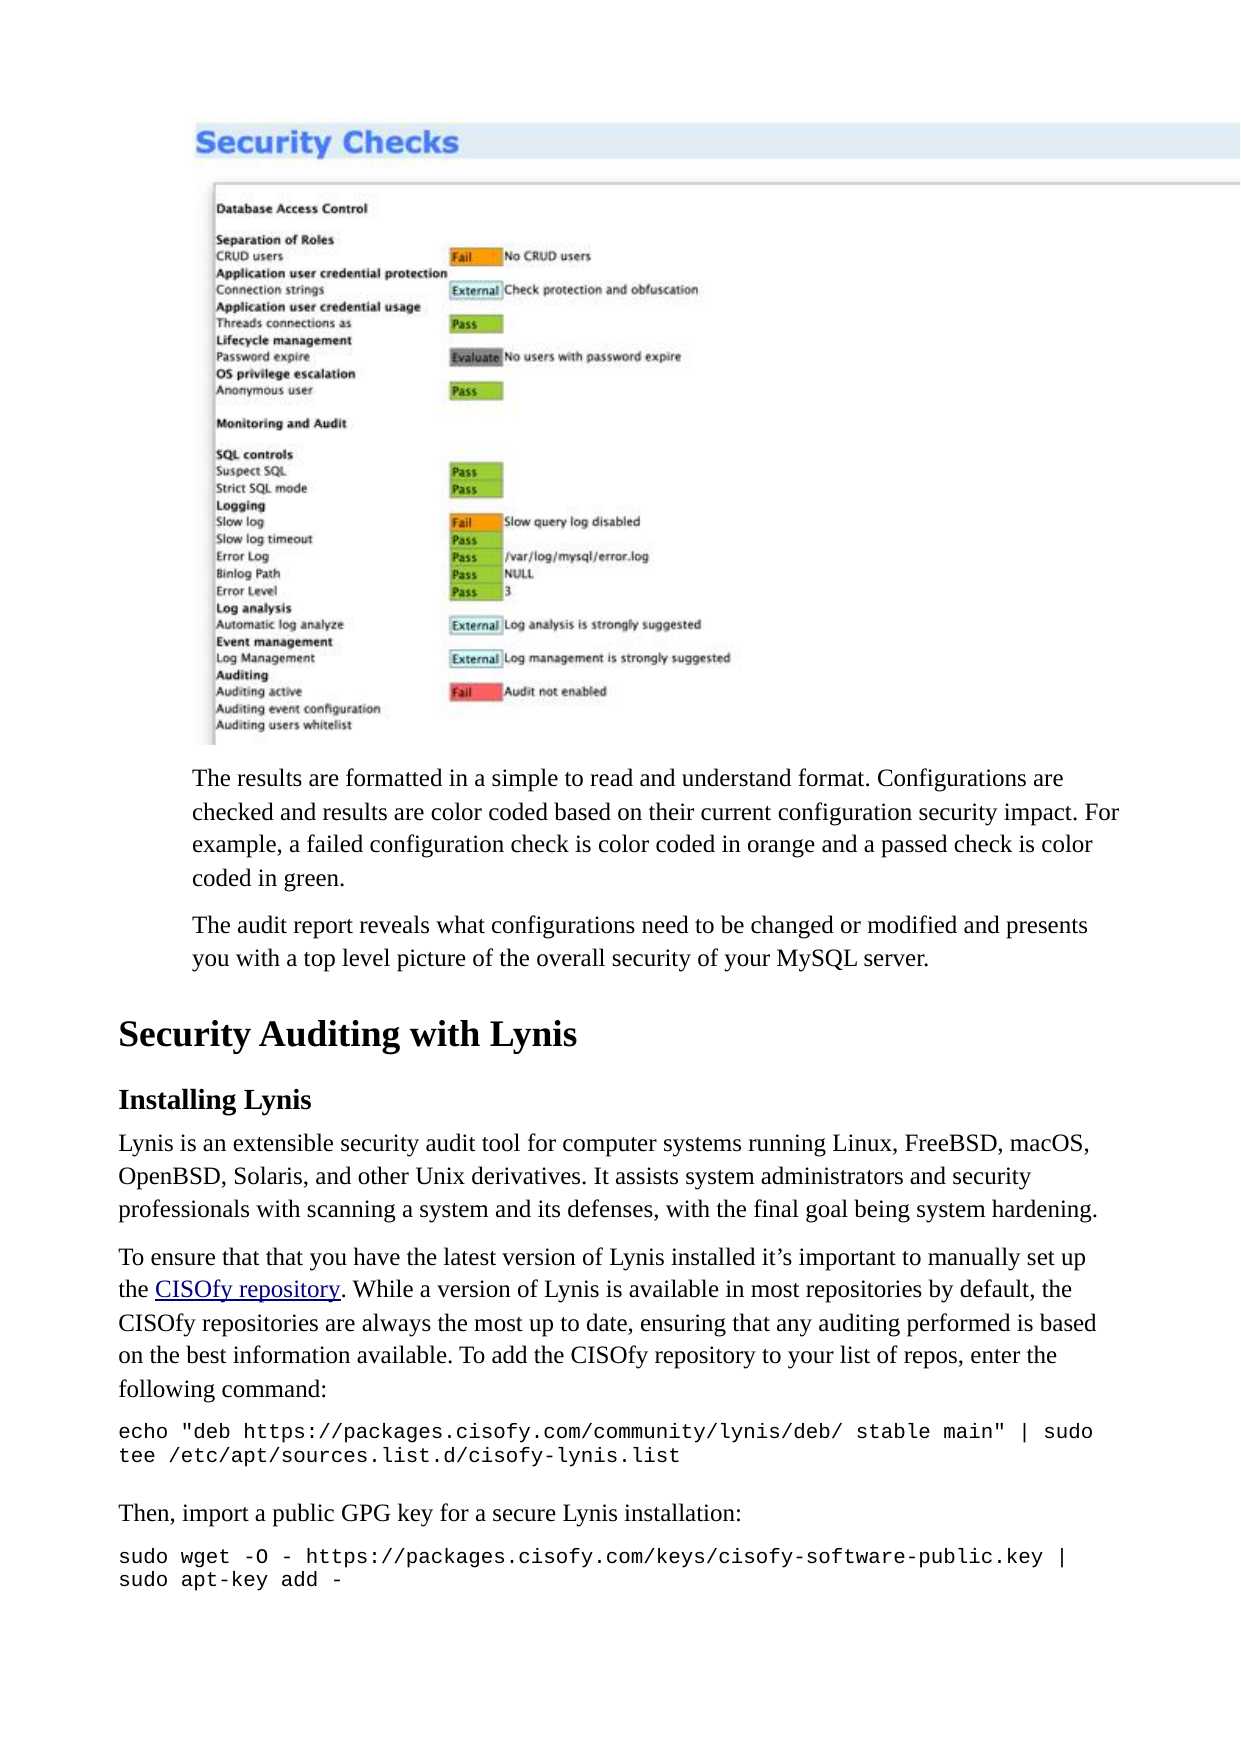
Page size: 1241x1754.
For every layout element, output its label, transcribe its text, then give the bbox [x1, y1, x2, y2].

subtitle Installing Lynis [118, 1082, 1122, 1115]
text echo "deb https://packages.cisofy.com/community/lynis/deb/ stable main" | sudo tee /etc/apt/sources.list.d/cisofy-lynis.list [118, 1421, 1122, 1468]
subtitle Security Auditing with Lynis [118, 1012, 1122, 1055]
text sudo wget -O - https://packages.cisofy.com/keys/cisofy-software-public.key | sudo apt-key add - [118, 1546, 1122, 1593]
picture [191, 118, 1241, 745]
text Lynis is an extensible security audit tool for computer systems running Linux, FreeBSD, macOS, OpenBSD, Solaris, and other Unix derivatives. It assists system administrators and security professionals with scanning a system and its defenses, with the final goal being system hardening. [118, 1128, 1122, 1223]
list The results are formatted in a simple to read and understand format. Configurations are checked and results are color coded based on their current configuration security impact. For example, a failed configuration check is color coded in orange and a passed check is color coded in green. [162, 763, 1122, 891]
list The audit report reveals what configurations need to be changed or modified and presents you with a top level picture of the overall security of your MySQL server. [162, 910, 1122, 972]
text To ensure that that you have the latest version of Lynis installed it’s important to manually set up the CISOfy repository. While a version of Lynis is available in most repositories by default, the CISOfy repositories are always the most up to date, ensuring that any auditing performed is based on the best information available. To add the CISOfy repository to your list of repos, enter the following command: [118, 1242, 1122, 1402]
text Then, import a public GPG key for a secure Lynis installation: [118, 1498, 1122, 1527]
